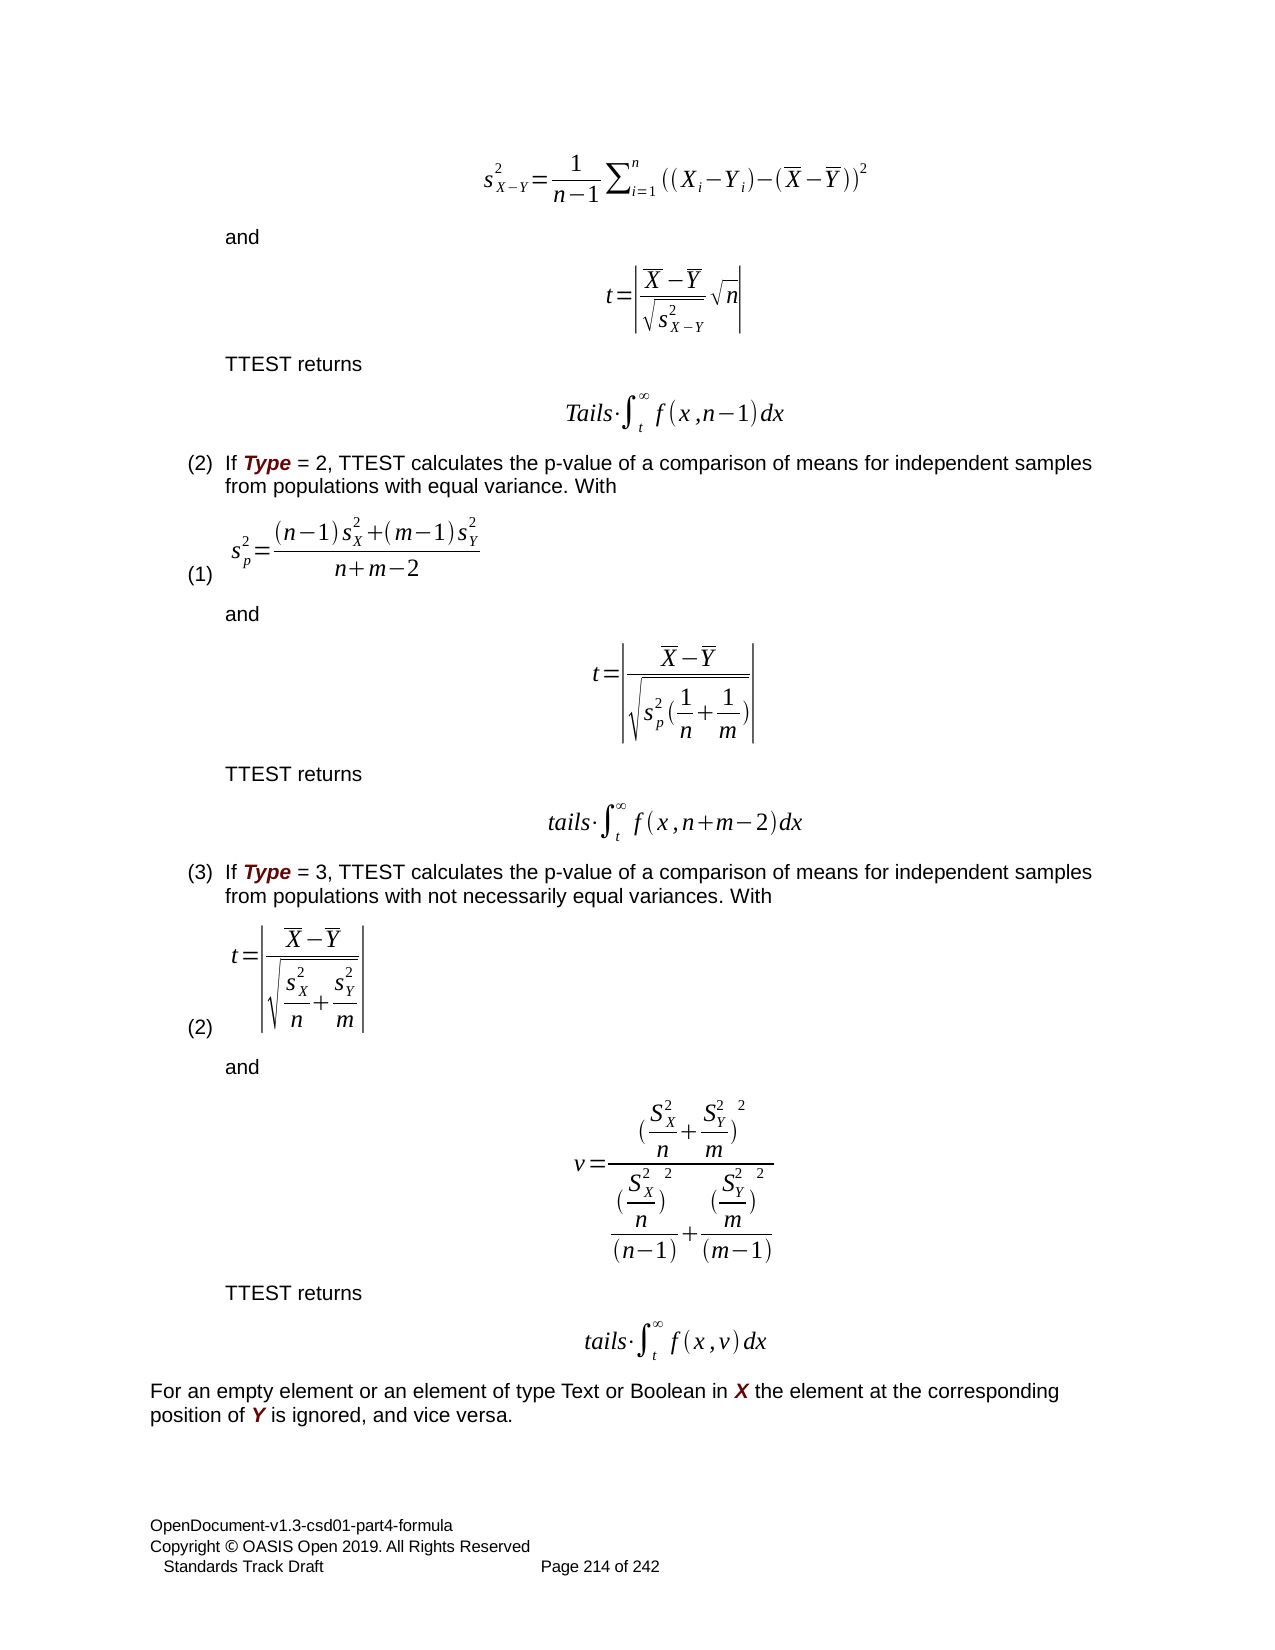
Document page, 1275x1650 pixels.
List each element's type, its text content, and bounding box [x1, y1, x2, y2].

list TTEST returns [187, 762, 1125, 786]
list and [187, 1056, 1125, 1079]
list If Type = 2, TTEST calculates the p-value of a comparison of means for independent samples from populations with equal variance. With [187, 451, 1125, 498]
list If Type = 3, TTEST calculates the p-value of a comparison of means for independent samples from populations with not necessarily equal variances. With [187, 861, 1125, 908]
list TTEST returns [187, 1281, 1125, 1304]
list TTEST returns [187, 353, 1125, 376]
list and [187, 603, 1125, 626]
list and [187, 226, 1125, 249]
text For an empty element or an element of type Text or Boolean in X the element at the corresponding position of Y is ignored, and vice versa. [150, 1379, 1125, 1427]
